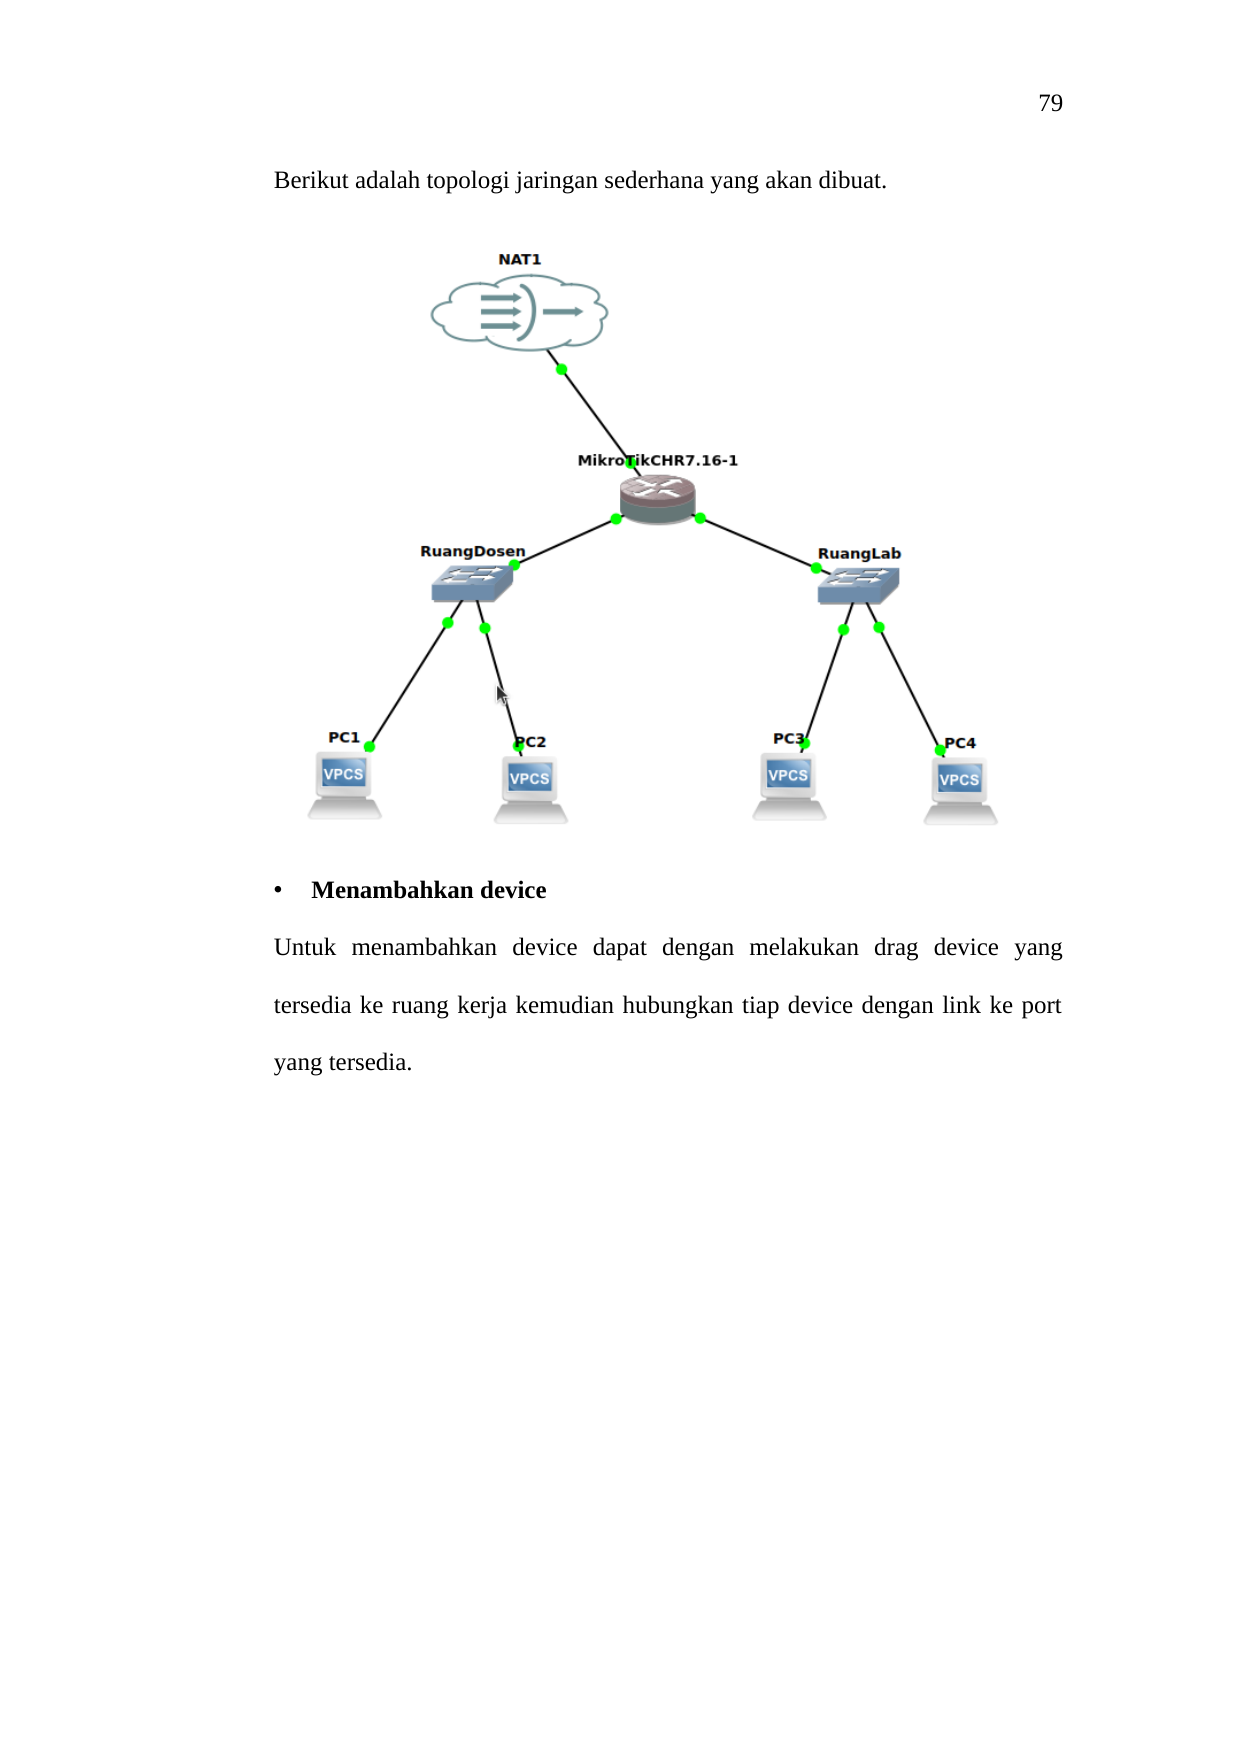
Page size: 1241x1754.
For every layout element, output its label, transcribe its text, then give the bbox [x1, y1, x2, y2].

list Menambahkan device [274, 875, 1063, 903]
list Berikut adalah topologi jaringan sederhana yang akan dibuat. [236, 165, 1063, 194]
picture [280, 222, 1034, 846]
list Untuk menambahkan device dapat dengan melakukan drag device yang tersedia ke ruang kerja kemudian hubungkan tiap device dengan link ke port yang tersedia. [236, 932, 1063, 1076]
